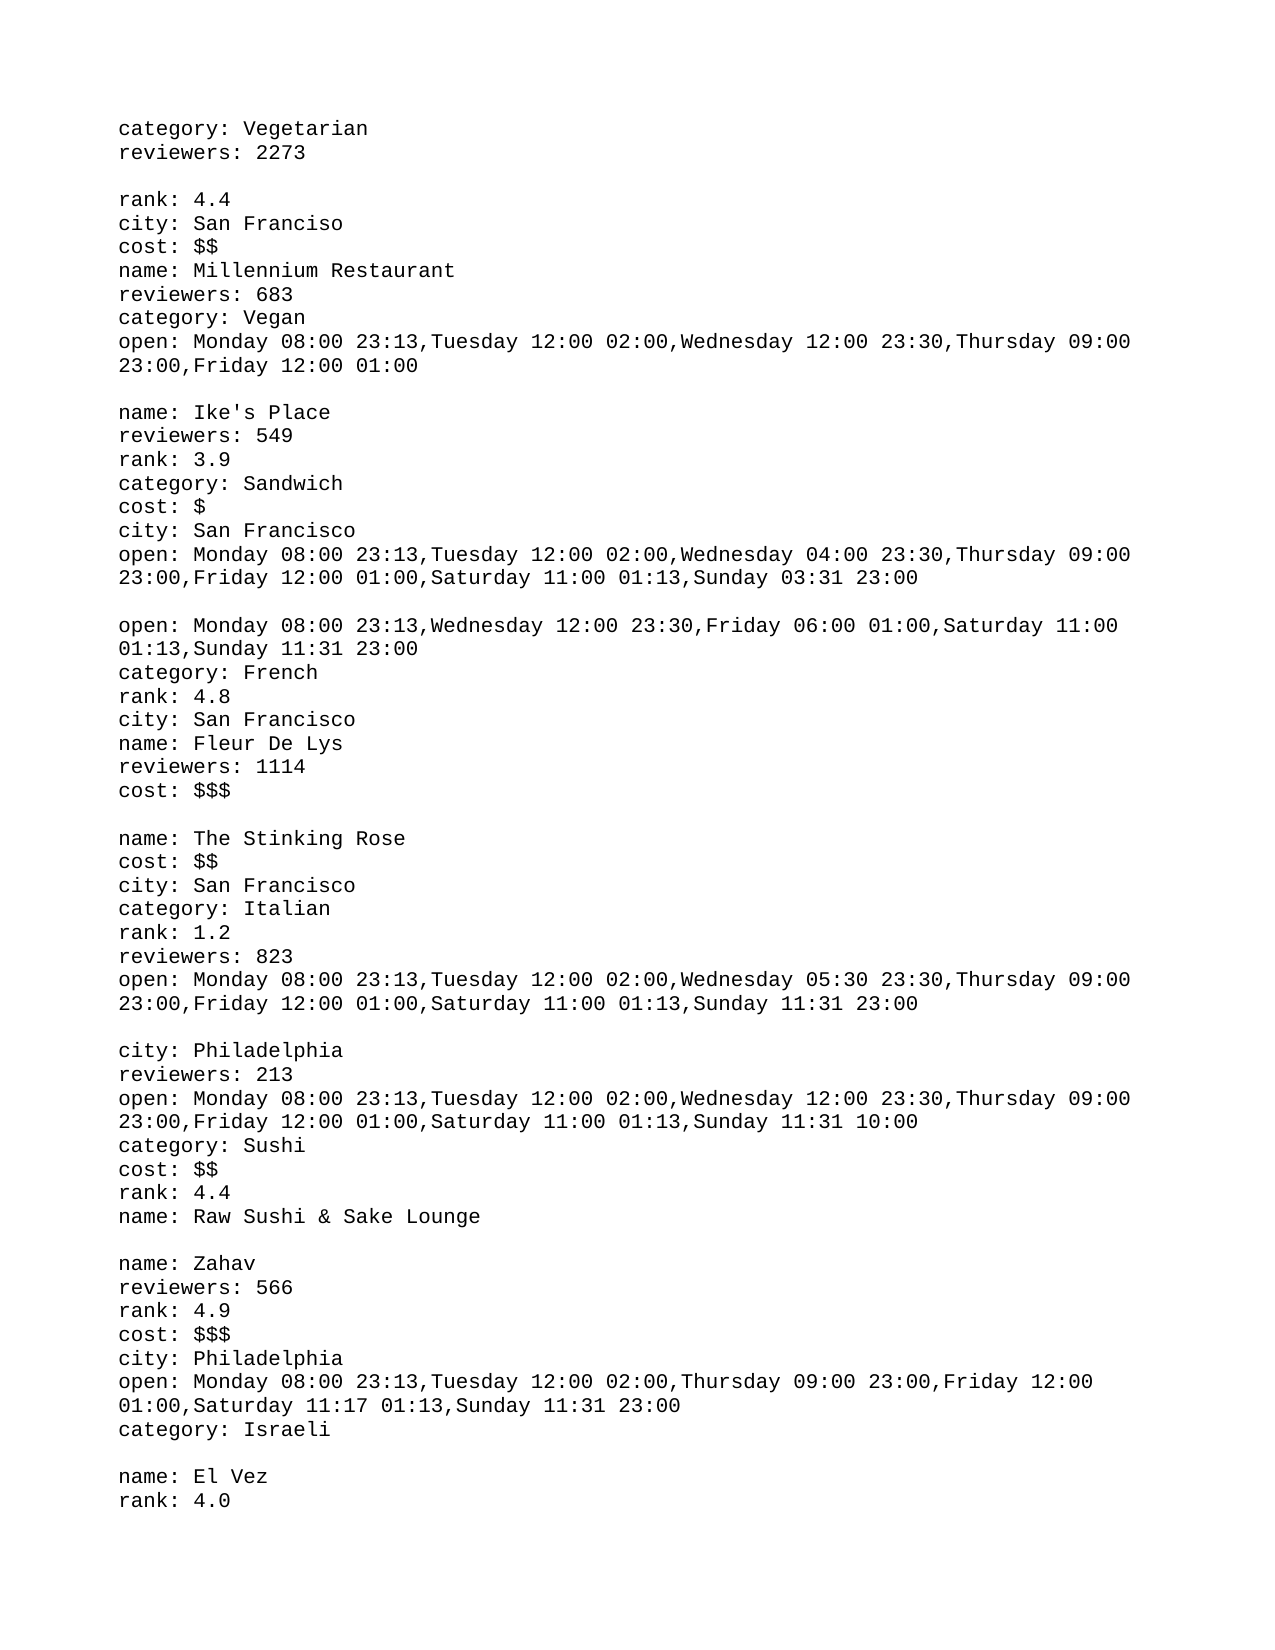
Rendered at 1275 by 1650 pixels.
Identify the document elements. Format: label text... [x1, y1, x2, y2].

text rank: 3.9 [118, 449, 1157, 473]
text city: Philadelphia [118, 1040, 1157, 1064]
text reviewers: 213 [118, 1064, 1157, 1088]
text name: The Stinking Rose [118, 827, 1157, 851]
text category: Vegetarian [118, 118, 1157, 142]
text rank: 4.4 [118, 189, 1157, 213]
text rank: 1.2 [118, 922, 1157, 946]
text cost: $$$ [118, 1324, 1157, 1348]
text reviewers: 566 [118, 1277, 1157, 1300]
text reviewers: 683 [118, 284, 1157, 307]
text category: Italian [118, 898, 1157, 922]
text rank: 4.4 [118, 1182, 1157, 1206]
text cost: $$ [118, 236, 1157, 260]
text open: Monday 08:00 23:13,Tuesday 12:00 02:00,Wednesday 05:30 23:30,Thursday 09:00 23:00,Friday 12:00 01:00,Saturday 11:00 01:13,Sunday 11:31 23:00 [118, 969, 1157, 1017]
text reviewers: 823 [118, 946, 1157, 969]
text name: Fleur De Lys [118, 733, 1157, 757]
text reviewers: 1114 [118, 757, 1157, 780]
text name: El Vez [118, 1466, 1157, 1489]
text category: Vegan [118, 307, 1157, 331]
text cost: $$$ [118, 780, 1157, 804]
text city: San Francisco [118, 520, 1157, 544]
text category: Sandwich [118, 473, 1157, 496]
text name: Millennium Restaurant [118, 260, 1157, 284]
text name: Zahav [118, 1253, 1157, 1277]
text open: Monday 08:00 23:13,Tuesday 12:00 02:00,Wednesday 12:00 23:30,Thursday 09:00 23:00,Friday 12:00 01:00,Saturday 11:00 01:13,Sunday 11:31 10:00 [118, 1088, 1157, 1135]
text name: Raw Sushi & Sake Lounge [118, 1206, 1157, 1229]
text rank: 4.9 [118, 1300, 1157, 1324]
text cost: $$ [118, 851, 1157, 875]
text open: Monday 08:00 23:13,Tuesday 12:00 02:00,Thursday 09:00 23:00,Friday 12:00 01:00,Saturday 11:17 01:13,Sunday 11:31 23:00 [118, 1371, 1157, 1419]
text reviewers: 2273 [118, 142, 1157, 165]
text category: Sushi [118, 1135, 1157, 1158]
text rank: 4.0 [118, 1489, 1157, 1513]
text open: Monday 08:00 23:13,Tuesday 12:00 02:00,Wednesday 04:00 23:30,Thursday 09:00 23:00,Friday 12:00 01:00,Saturday 11:00 01:13,Sunday 03:31 23:00 [118, 544, 1157, 591]
text open: Monday 08:00 23:13,Tuesday 12:00 02:00,Wednesday 12:00 23:30,Thursday 09:00 23:00,Friday 12:00 01:00 [118, 331, 1157, 378]
text open: Monday 08:00 23:13,Wednesday 12:00 23:30,Friday 06:00 01:00,Saturday 11:00 01:13,Sunday 11:31 23:00 [118, 615, 1157, 662]
text city: San Francisco [118, 709, 1157, 733]
text city: Philadelphia [118, 1348, 1157, 1371]
text cost: $ [118, 496, 1157, 520]
text category: Israeli [118, 1419, 1157, 1442]
text rank: 4.8 [118, 686, 1157, 709]
text city: San Francisco [118, 875, 1157, 898]
text category: French [118, 662, 1157, 686]
text name: Ike's Place [118, 402, 1157, 426]
text city: San Franciso [118, 213, 1157, 236]
text reviewers: 549 [118, 426, 1157, 449]
text cost: $$ [118, 1158, 1157, 1182]
